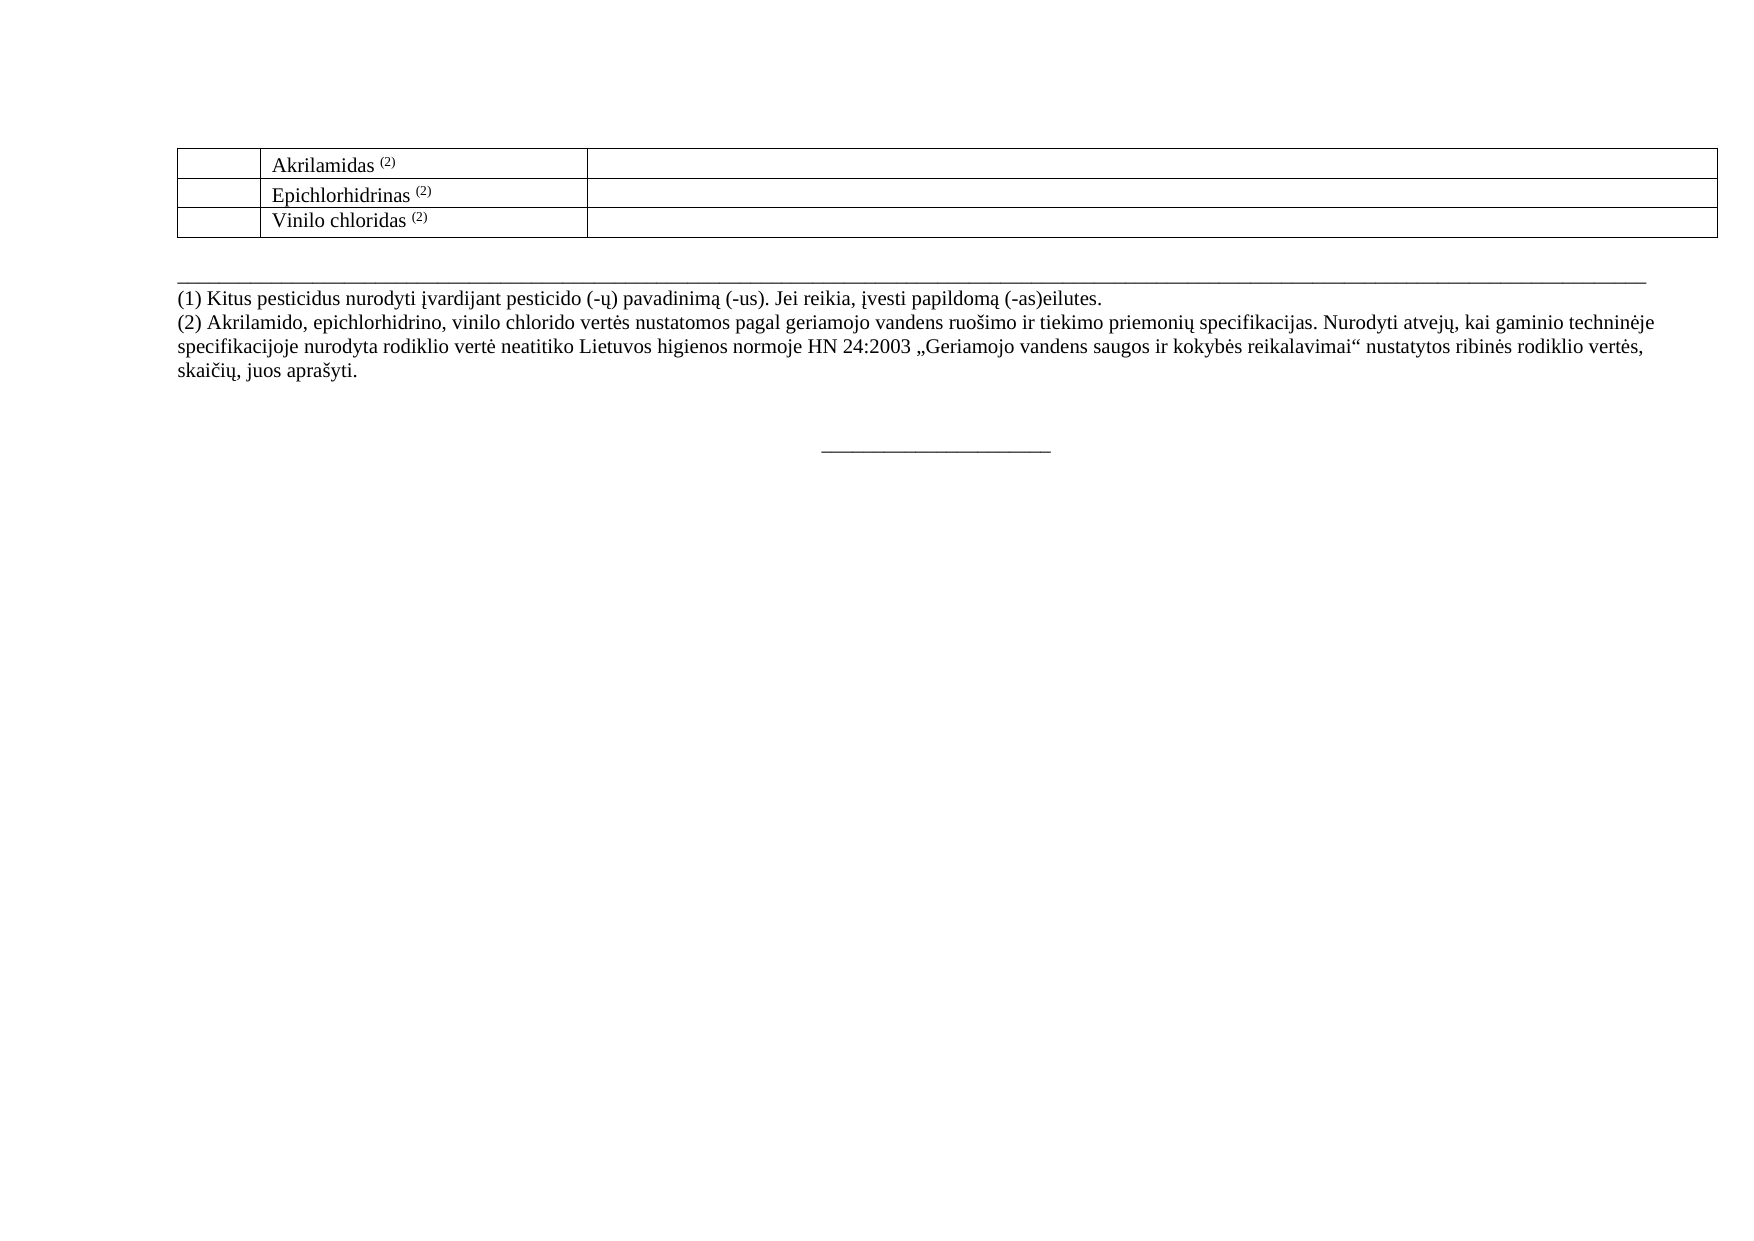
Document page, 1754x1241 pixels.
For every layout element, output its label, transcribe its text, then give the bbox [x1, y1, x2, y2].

table_cell [1038, 208, 1201, 237]
table_cell Epichlorhidrinas (2) [261, 179, 587, 207]
table_cell [720, 179, 905, 207]
table_cell [1555, 179, 1717, 207]
table_cell [1363, 179, 1555, 207]
table_cell [1555, 208, 1717, 237]
table_cell [1201, 208, 1363, 237]
table_cell [905, 149, 1038, 177]
table_cell [1038, 149, 1201, 177]
table_cell Vinilo chloridas (2) [261, 208, 587, 237]
table_cell [1555, 149, 1717, 177]
text ______________________ [177, 431, 1695, 454]
table_cell [1038, 179, 1201, 207]
table_cell [720, 149, 905, 177]
text (1) Kitus pesticidus nurodyti įvardijant pesticido (-ų) pavadinimą (-us). Jei reikia, įvesti papildomą (-as)eilutes. [177, 286, 1695, 310]
table_cell [720, 208, 905, 237]
table_cell Akrilamidas (2) [261, 149, 587, 177]
text (2) Akrilamido, epichlorhidrino, vinilo chlorido vertės nustatomos pagal geriamojo vandens ruošimo ir tiekimo priemonių specifikacijas. Nurodyti atvejų, kai gaminio techninėje specifikacijoje nurodyta rodiklio vertė neatitiko Lietuvos higienos normoje HN 24:2003 „Geriamojo vandens saugos ir kokybės reikalavimai“ nustatytos ribinės rodiklio vertės, skaičių, juos aprašyti. [177, 310, 1695, 382]
table_cell [588, 208, 720, 237]
table_cell [588, 149, 720, 177]
table_cell [905, 208, 1038, 237]
text _____________________________________________________________________________________________________________________________________________ [177, 262, 1695, 286]
table_cell [905, 179, 1038, 207]
table_cell [1363, 149, 1555, 177]
table_cell [1201, 179, 1363, 207]
table_cell [178, 208, 260, 237]
table_cell [588, 179, 720, 207]
table_cell [178, 149, 260, 177]
table_cell [1201, 149, 1363, 177]
table_cell [1363, 208, 1555, 237]
table_cell [178, 179, 260, 207]
